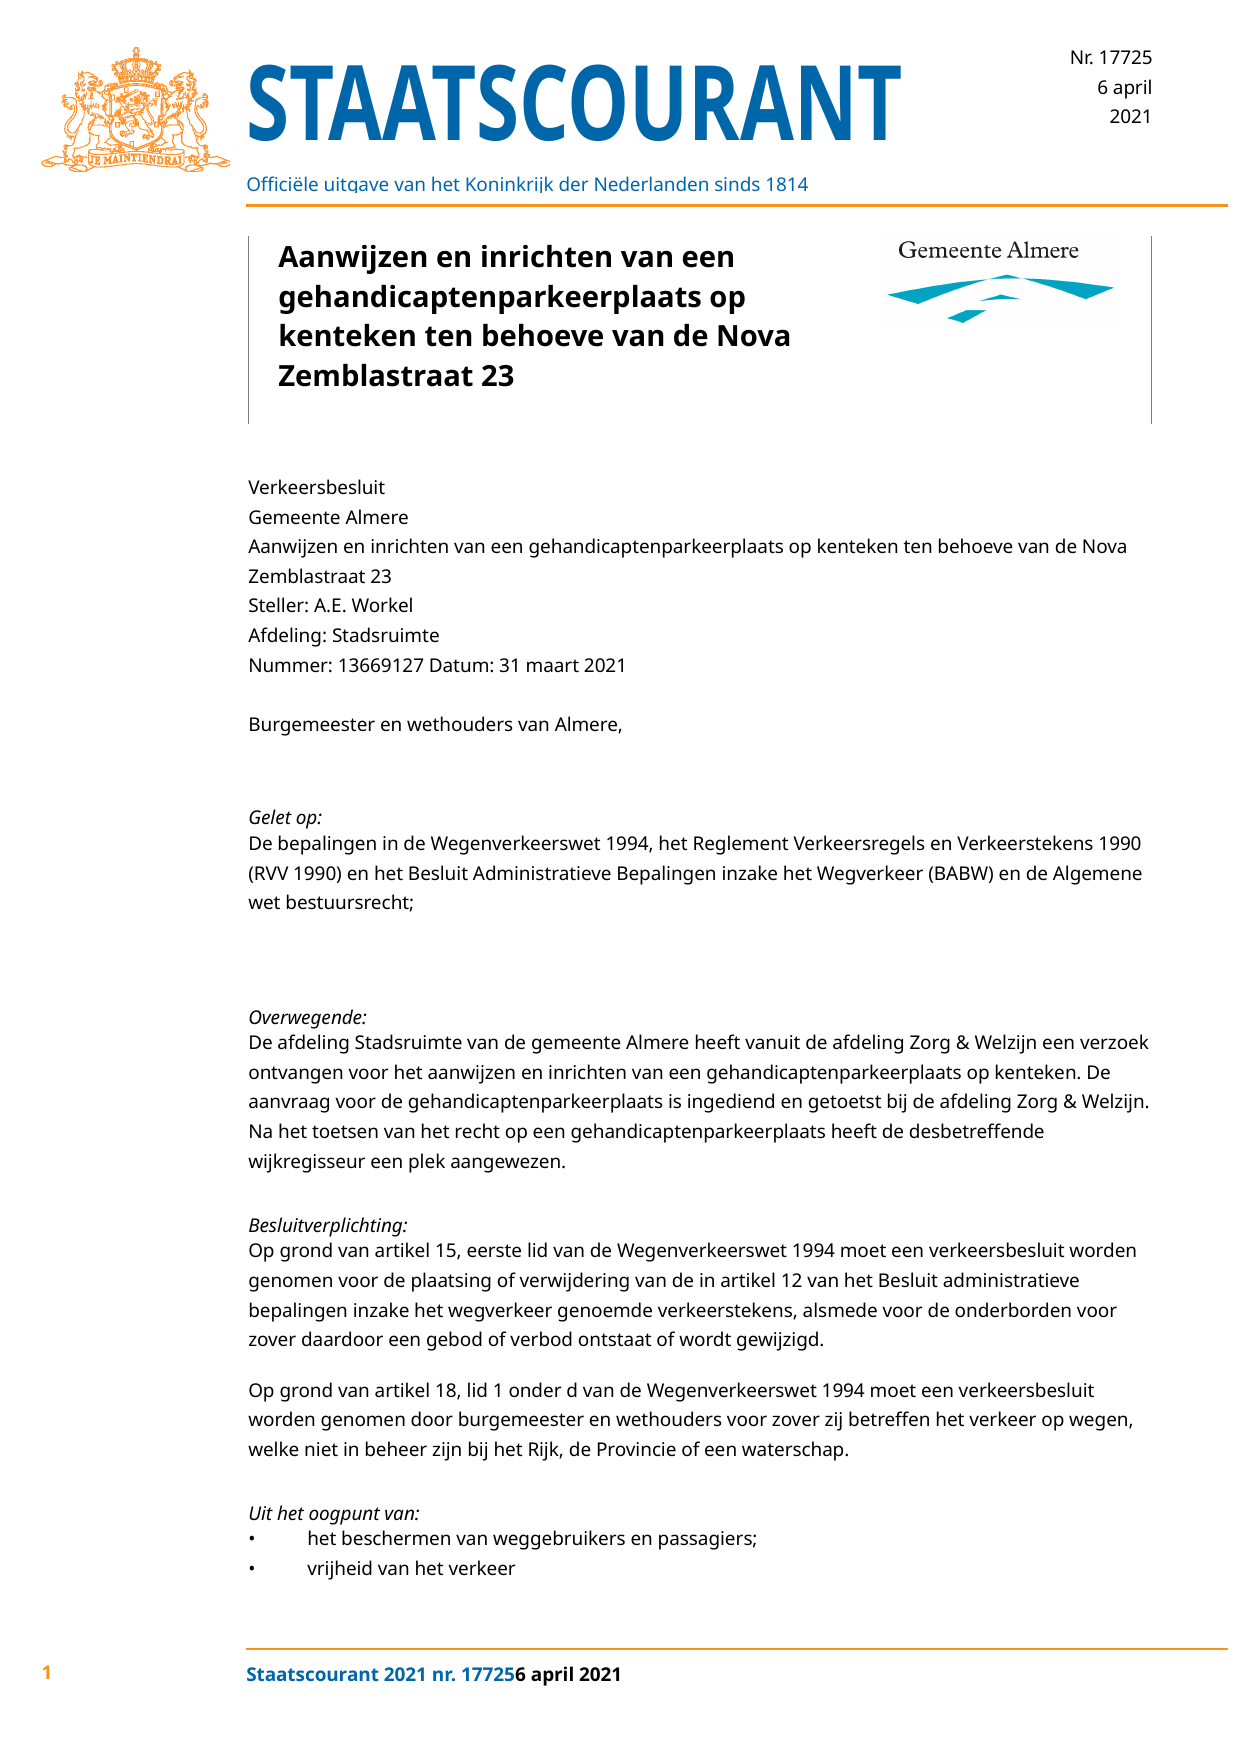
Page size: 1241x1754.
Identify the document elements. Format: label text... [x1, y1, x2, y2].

text Besluitverplichting: [248, 1212, 1152, 1238]
picture [882, 236, 1119, 328]
text Verkeersbesluit [248, 474, 1152, 500]
list het beschermen van weggebruikers en passagiers; [248, 1526, 1152, 1551]
picture [41, 47, 231, 172]
text Gemeente Almere [248, 504, 1152, 530]
text Uit het oogpunt van: [248, 1500, 1152, 1526]
text Steller: A.E. Workel [248, 593, 1152, 618]
text Overwegende: [248, 1004, 1152, 1029]
table_header Aanwijzen en inrichten van een gehandicaptenparkeerplaats op kenteken ten behoeve van de Nova Zemblastraat 23 [249, 236, 850, 424]
text Nummer: 13669127 Datum: 31 maart 2021 [248, 652, 1152, 678]
text Op grond van artikel 15, eerste lid van de Wegenverkeerswet 1994 moet een verkeersbesluit worden genomen voor de plaatsing of verwijdering van de in artikel 12 van het Besluit administratieve bepalingen inzake het wegverkeer genoemde verkeerstekens, alsmede voor de onderborden voor zover daardoor een gebod of verbod ontstaat of wordt gewijzigd. [248, 1238, 1152, 1352]
table_header [850, 236, 1151, 424]
text Op grond van artikel 18, lid 1 onder d van de Wegenverkeerswet 1994 moet een verkeersbesluit worden genomen door burgemeester en wethouders voor zover zij betreffen het verkeer op wegen, welke niet in beheer zijn bij het Rijk, de Provincie of een waterschap. [248, 1377, 1152, 1462]
text Afdeling: Stadsruimte [248, 622, 1152, 648]
text Aanwijzen en inrichten van een gehandicaptenparkeerplaats op kenteken ten behoeve van de Nova Zemblastraat 23 [248, 533, 1152, 589]
list vrijheid van het verkeer [248, 1555, 1152, 1581]
text Gelet op: [248, 804, 1152, 830]
text De afdeling Stadsruimte van de gemeente Almere heeft vanuit de afdeling Zorg & Welzijn een verzoek ontvangen voor het aanwijzen en inrichten van een gehandicaptenparkeerplaats op kenteken. De aanvraag voor de gehandicaptenparkeerplaats is ingediend en getoetst bij de afdeling Zorg & Welzijn. Na het toetsen van het recht op een gehandicaptenparkeerplaats heeft de desbetreffende wijkregisseur een plek aangewezen. [248, 1029, 1152, 1174]
text De bepalingen in de Wegenverkeerswet 1994, het Reglement Verkeersregels en Verkeerstekens 1990 (RVV 1990) en het Besluit Administratieve Bepalingen inzake het Wegverkeer (BABW) en de Algemene wet bestuursrecht; [248, 830, 1152, 915]
text Burgemeester en wethouders van Almere, [248, 711, 1152, 737]
